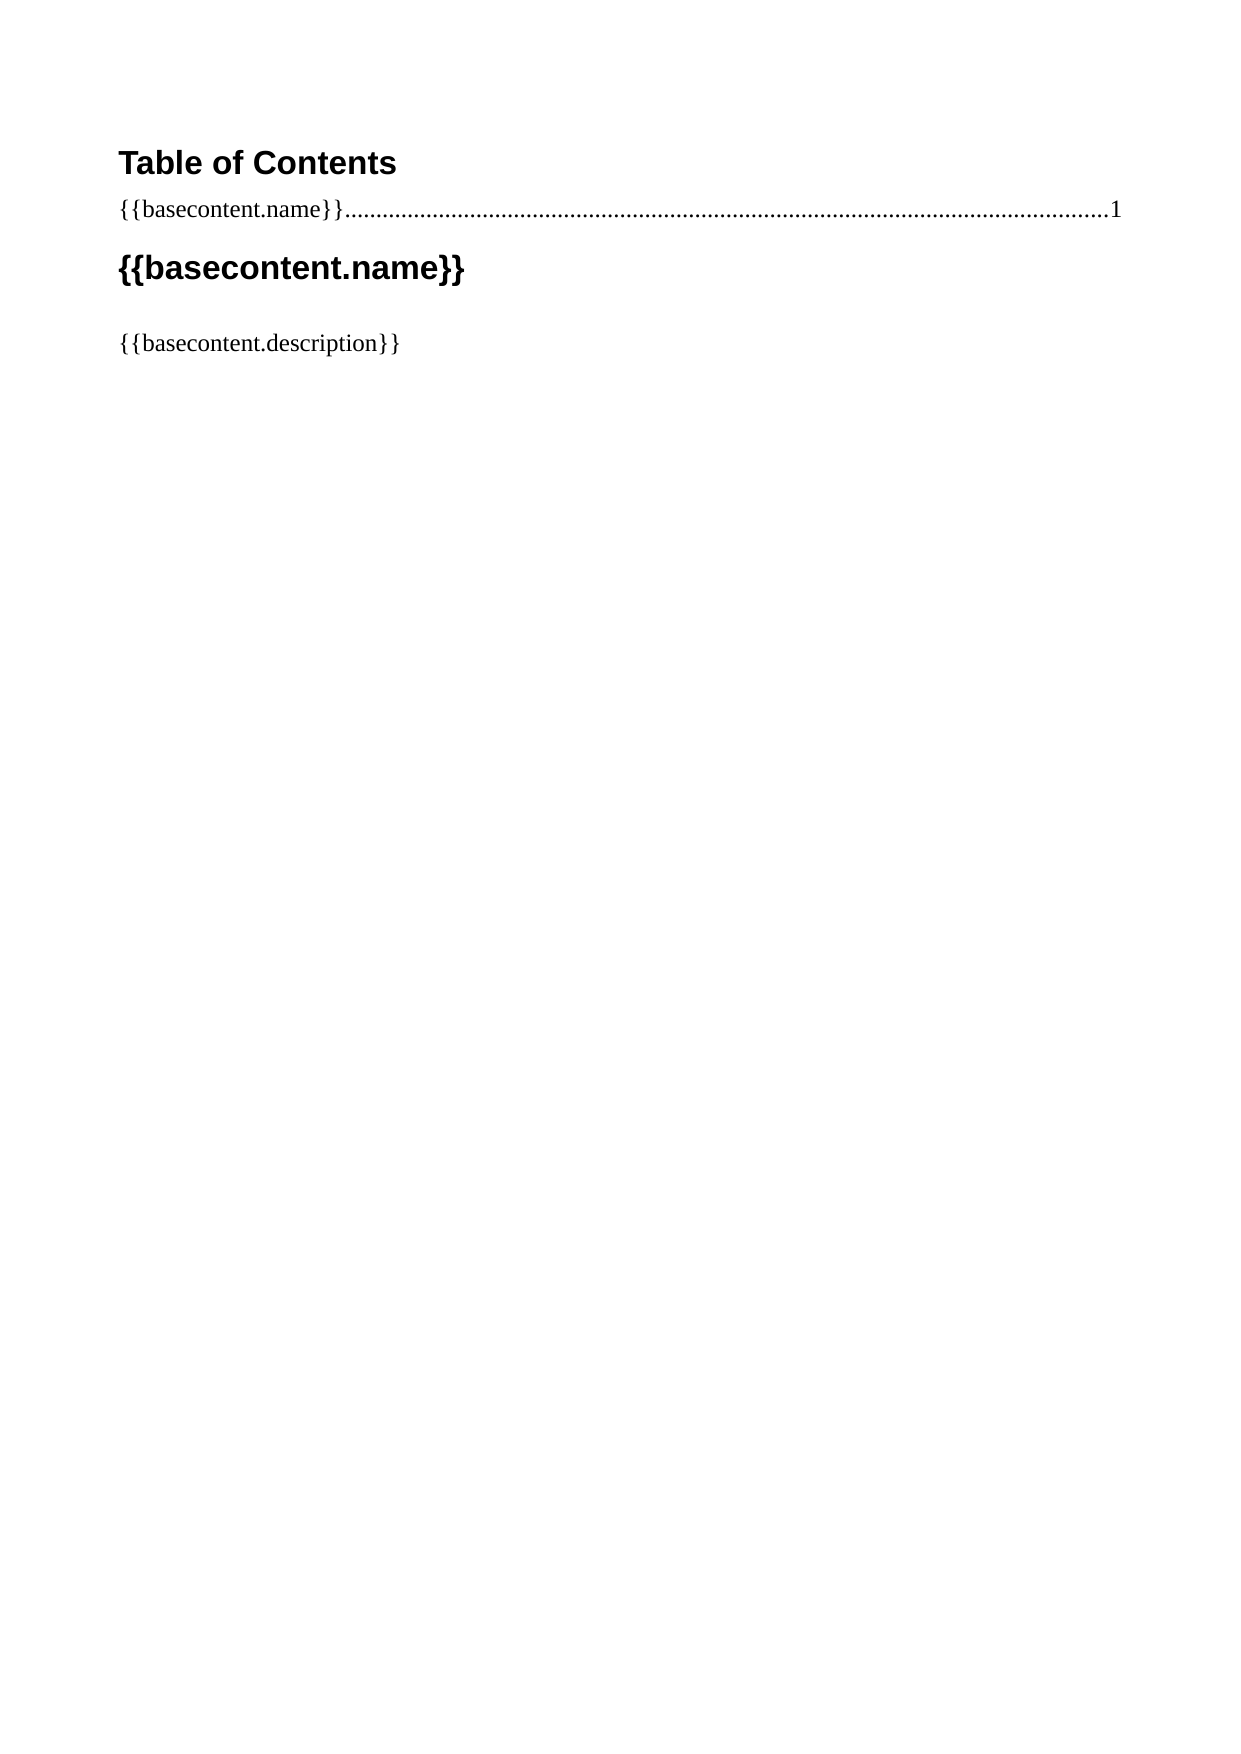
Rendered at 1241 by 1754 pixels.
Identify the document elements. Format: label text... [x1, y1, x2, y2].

text {{basecontent.description}} [118, 328, 1122, 356]
text {{basecontent.name}} 1 [118, 194, 1122, 223]
subtitle {{basecontent.name}} [118, 248, 1122, 286]
subtitle Table of Contents [118, 143, 1122, 182]
